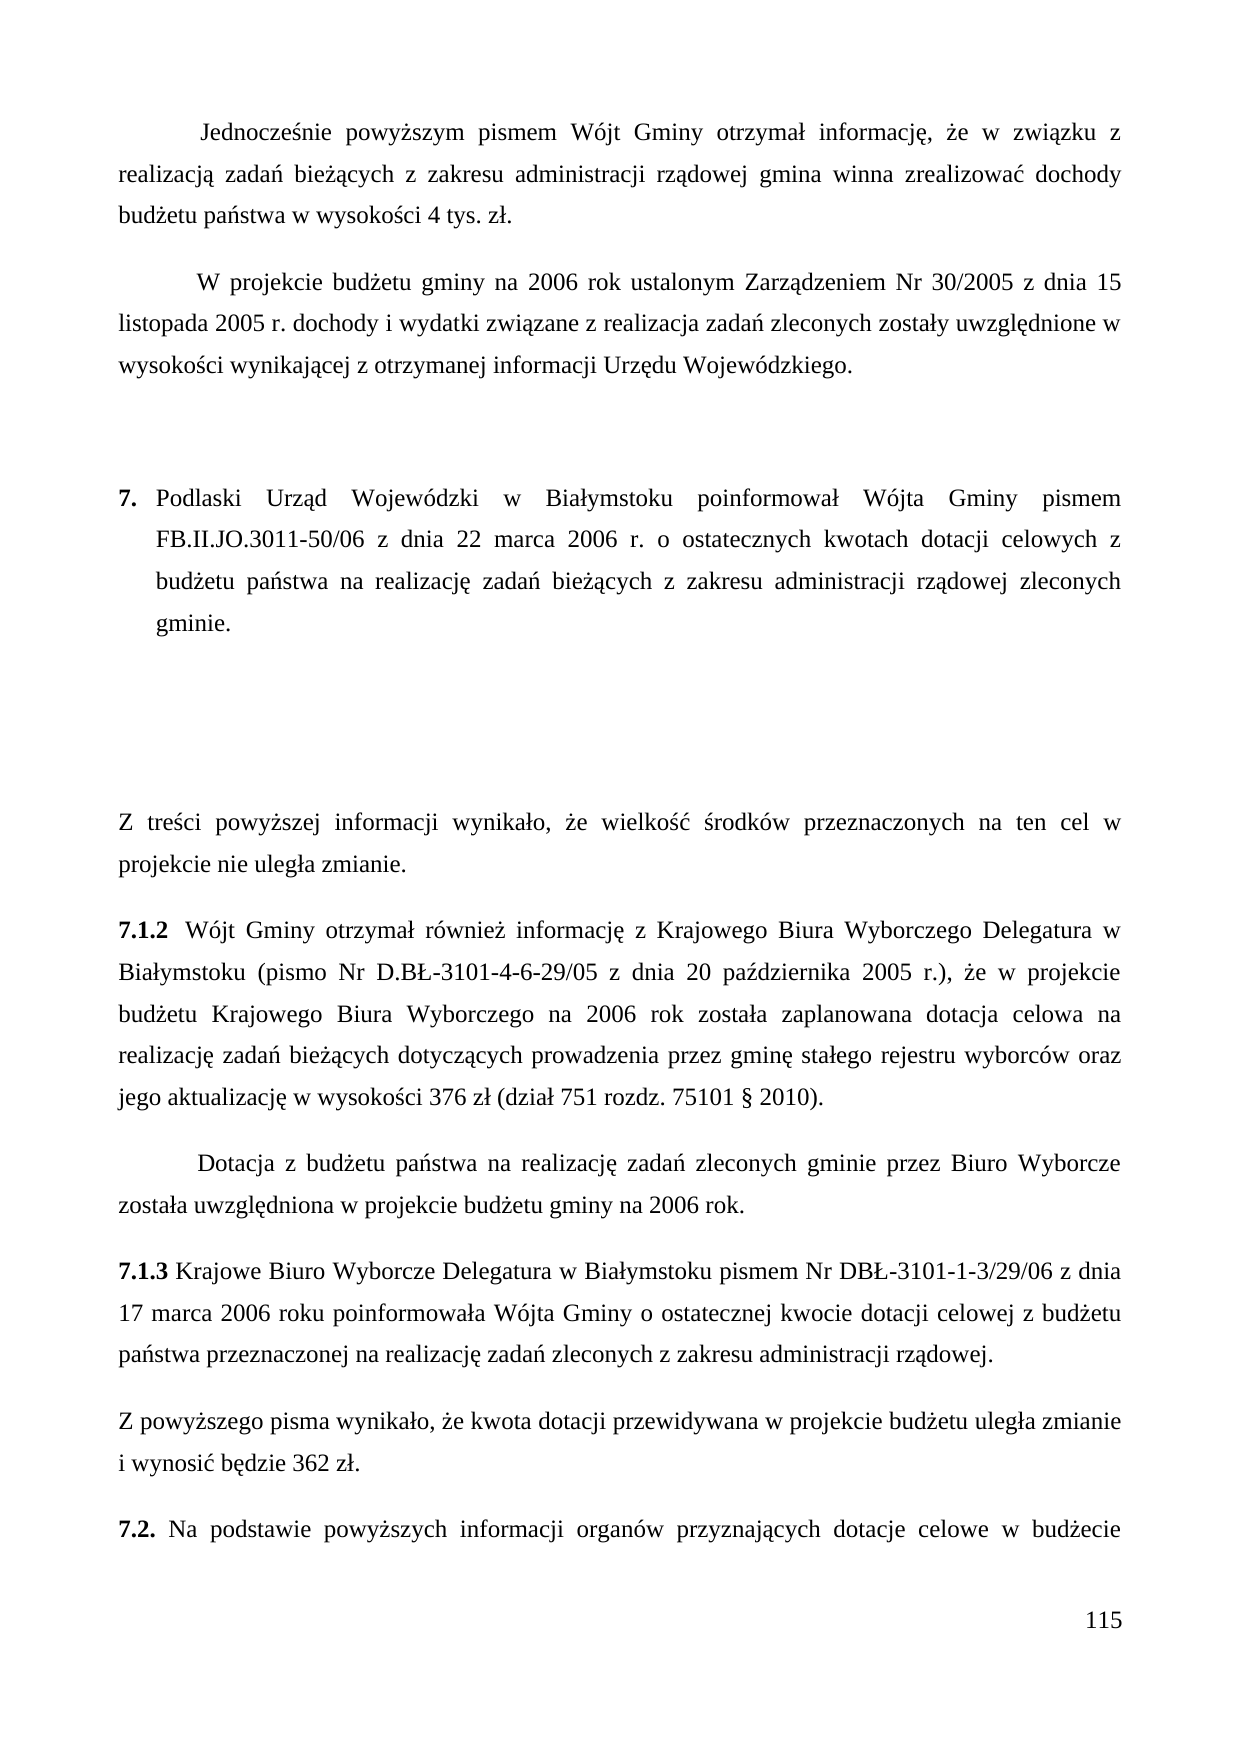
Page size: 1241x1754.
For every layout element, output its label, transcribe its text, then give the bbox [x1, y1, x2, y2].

text Dotacja z budżetu państwa na realizację zadań zleconych gminie przez Biuro Wyborcze została uwzględniona w projekcie budżetu gminy na 2006 rok. [118, 1149, 1122, 1219]
text 7.1.3 Krajowe Biuro Wyborcze Delegatura w Białymstoku pismem Nr DBŁ-3101-1-3/29/06 z dnia 17 marca 2006 roku poinformowała Wójta Gminy o ostatecznej kwocie dotacji celowej z budżetu państwa przeznaczonej na realizację zadań zleconych z zakresu administracji rządowej. [118, 1257, 1122, 1368]
list Podlaski Urząd Wojewódzki w Białymstoku poinformował Wójta Gminy pismem FB.II.JO.3011-50/06 z dnia 22 marca 2006 r. o ostatecznych kwotach dotacji celowych z budżetu państwa na realizację zadań bieżących z zakresu administracji rządowej zleconych gminie. [118, 484, 1122, 636]
text Z treści powyższej informacji wynikało, że wielkość środków przeznaczonych na ten cel w projekcie nie uległa zmianie. [118, 808, 1122, 878]
text Z powyższego pisma wynikało, że kwota dotacji przewidywana w projekcie budżetu uległa zmianie i wynosić będzie 362 zł. [118, 1407, 1122, 1476]
text 7.2. Na podstawie powyższych informacji organów przyznających dotacje celowe w budżecie [118, 1515, 1122, 1543]
text 7.1.2 Wójt Gminy otrzymał również informację z Krajowego Biura Wyborczego Delegatura w Białymstoku (pismo Nr D.BŁ-3101-4-6-29/05 z dnia 20 października 2005 r.), że w projekcie budżetu Krajowego Biura Wyborczego na 2006 rok została zaplanowana dotacja celowa na realizację zadań bieżących dotyczących prowadzenia przez gminę stałego rejestru wyborców oraz jego aktualizację w wysokości 376 zł (dział 751 rozdz. 75101 § 2010). [118, 917, 1122, 1111]
text Jednocześnie powyższym pismem Wójt Gminy otrzymał informację, że w związku z realizacją zadań bieżących z zakresu administracji rządowej gmina winna zrealizować dochody budżetu państwa w wysokości 4 tys. zł. [118, 118, 1122, 229]
text W projekcie budżetu gminy na 2006 rok ustalonym Zarządzeniem Nr 30/2005 z dnia 15 listopada 2005 r. dochody i wydatki związane z realizacja zadań zleconych zostały uwzględnione w wysokości wynikającej z otrzymanej informacji Urzędu Wojewódzkiego. [118, 268, 1122, 379]
